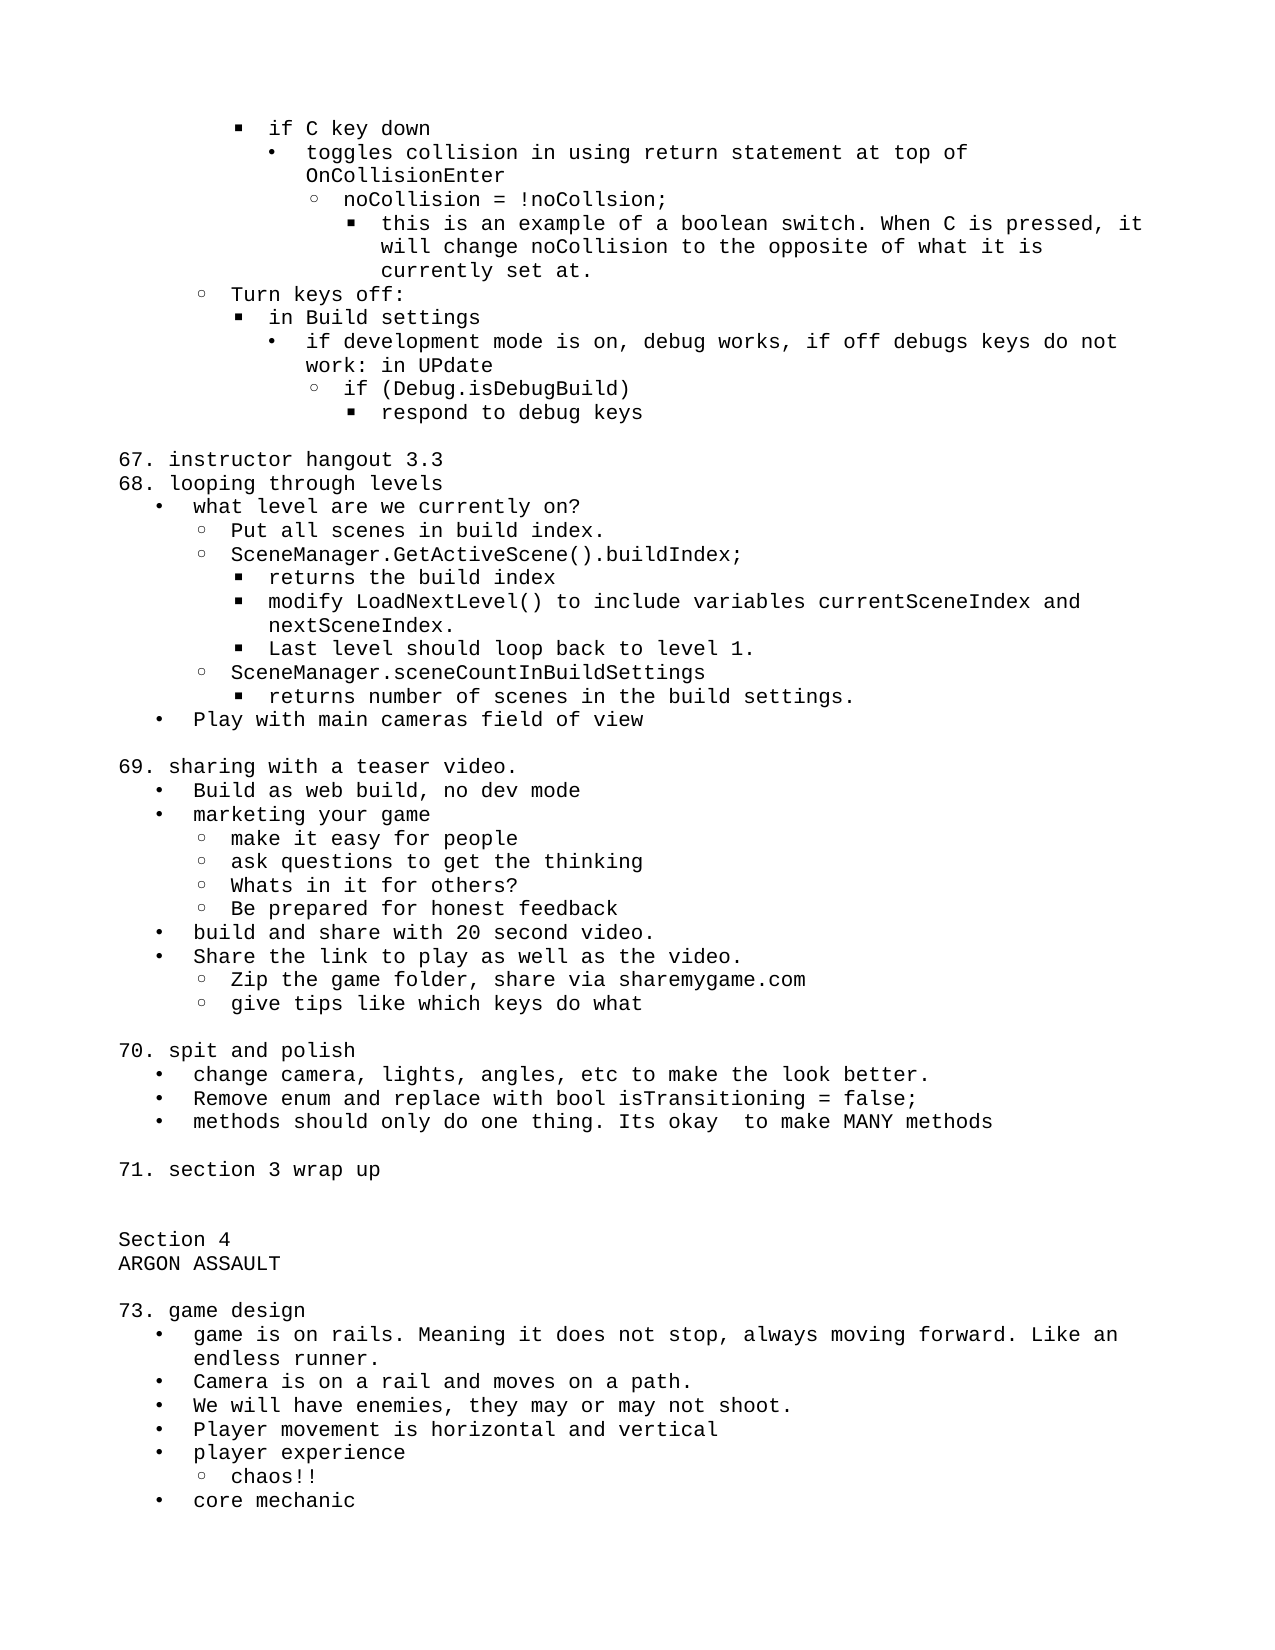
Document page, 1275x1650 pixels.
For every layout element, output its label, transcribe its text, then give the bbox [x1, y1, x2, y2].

list player experience [156, 1442, 1157, 1466]
list toggles collision in using return statement at top of OnCollisionEnter [268, 142, 1157, 189]
list We will have enemies, they may or may not shoot. [156, 1395, 1157, 1419]
list game is on rails. Meaning it does not stop, always moving forward. Like an endless runner. [156, 1324, 1157, 1371]
list noCollision = !noCollsion; [306, 189, 1157, 213]
list Zip the game folder, share via sharemygame.com [193, 969, 1157, 993]
list this is an example of a boolean switch. When C is pressed, it will change noCollision to the opposite of what it is currently set at. [343, 213, 1157, 284]
list give tips like which keys do what [193, 993, 1157, 1017]
list returns the build index [231, 567, 1157, 591]
list if development mode is on, debug works, if off debugs keys do not work: in UPdate [268, 331, 1157, 378]
list if C key down [231, 118, 1157, 142]
text Section 4 [118, 1229, 1157, 1253]
text 67. instructor hangout 3.3 [118, 449, 1157, 473]
list Turn keys off: [193, 284, 1157, 307]
list if (Debug.isDebugBuild) [306, 378, 1157, 402]
list Play with main cameras field of view [156, 709, 1157, 733]
text 73. game design [118, 1300, 1157, 1324]
list methods should only do one thing. Its okay to make MANY methods [156, 1111, 1157, 1135]
list SceneManager.GetActiveScene().buildIndex; [193, 544, 1157, 567]
list Whats in it for others? [193, 875, 1157, 898]
list core mechanic [156, 1489, 1157, 1513]
list in Build settings [231, 307, 1157, 331]
list Be prepared for honest feedback [193, 898, 1157, 922]
list marketing your game [156, 804, 1157, 827]
list respond to debug keys [343, 402, 1157, 426]
list Build as web build, no dev mode [156, 780, 1157, 804]
list make it easy for people [193, 827, 1157, 851]
text ARGON ASSAULT [118, 1253, 1157, 1277]
text 68. looping through levels [118, 473, 1157, 496]
text 70. spit and polish [118, 1040, 1157, 1064]
list Last level should loop back to level 1. [231, 638, 1157, 662]
list modify LoadNextLevel() to include variables currentSceneIndex and nextSceneIndex. [231, 591, 1157, 638]
list returns number of scenes in the build settings. [231, 686, 1157, 709]
list build and share with 20 second video. [156, 922, 1157, 946]
list Player movement is horizontal and vertical [156, 1419, 1157, 1442]
list what level are we currently on? [156, 496, 1157, 520]
list change camera, lights, angles, etc to make the look better. [156, 1064, 1157, 1088]
list ask questions to get the thinking [193, 851, 1157, 875]
list Put all scenes in build index. [193, 520, 1157, 544]
text 69. sharing with a teaser video. [118, 757, 1157, 780]
list SceneManager.sceneCountInBuildSettings [193, 662, 1157, 686]
text 71. section 3 wrap up [118, 1158, 1157, 1182]
list Camera is on a rail and moves on a path. [156, 1371, 1157, 1395]
list Share the link to play as well as the video. [156, 946, 1157, 969]
list chaos!! [193, 1466, 1157, 1489]
list Remove enum and replace with bool isTransitioning = false; [156, 1088, 1157, 1111]
